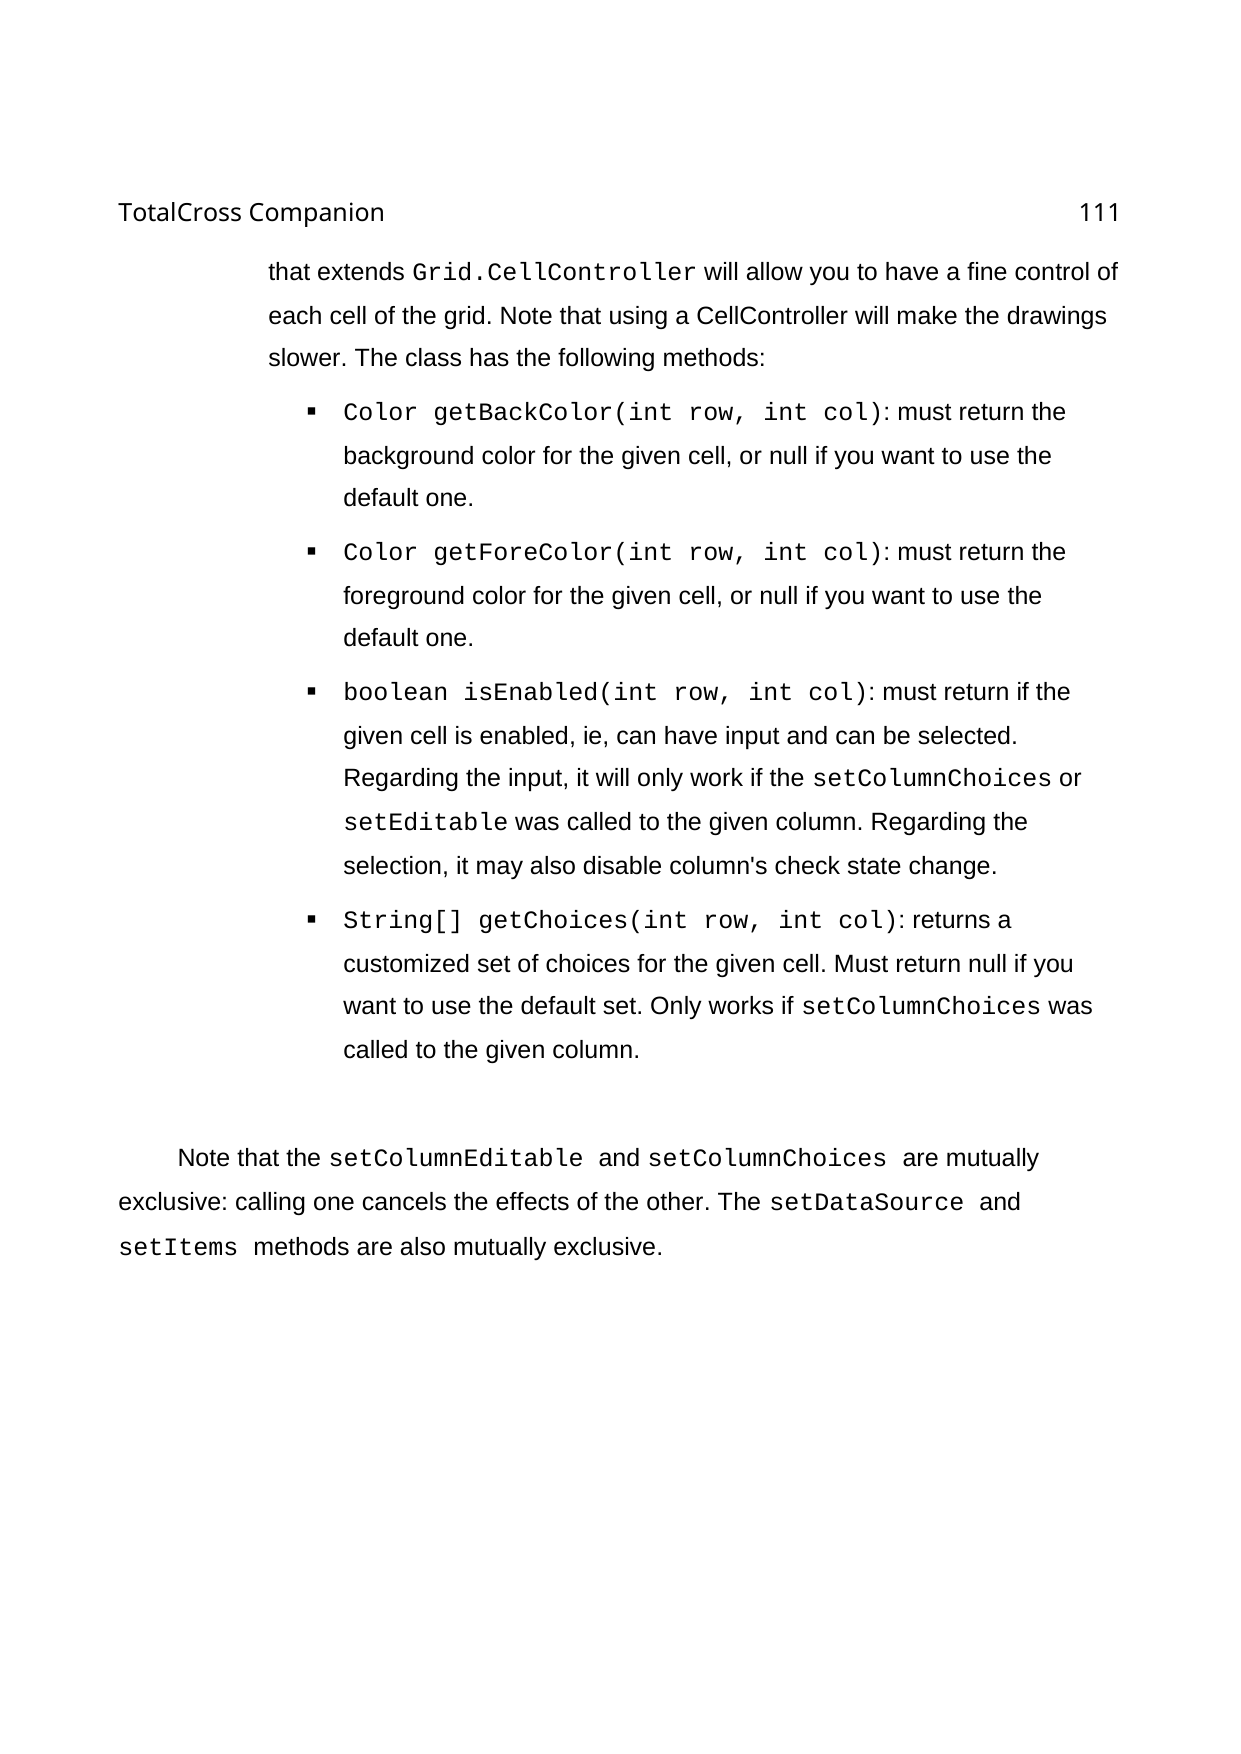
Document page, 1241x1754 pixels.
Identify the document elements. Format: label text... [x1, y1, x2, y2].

text Note that the setColumnEditable and setColumnChoices are mutually exclusive: calling one cancels the effects of the other. The setDataSource and setItems methods are also mutually exclusive. [118, 1144, 1122, 1262]
list boolean isEnabled(int row, int col): must return if the given cell is enabled, ie, can have input and can be selected. Regarding the input, it will only work if the setColumnChoices or setEditable was called to the given column. Regarding the selection, it may also disable column's check state change. [306, 678, 1122, 880]
list Color getBackColor(int row, int col): must return the background color for the given cell, or null if you want to use the default one. [306, 398, 1122, 512]
list Color getForeColor(int row, int col): must return the foreground color for the given cell, or null if you want to use the default one. [306, 538, 1122, 652]
list String[] getChoices(int row, int col): returns a customized set of choices for the given cell. Must return null if you want to use the default set. Only works if setColumnChoices was called to the given column. [306, 906, 1122, 1064]
list that extends Grid.CellController will allow you to have a fine control of each cell of the grid. Note that using a CellController will make the drawings slower. The class has the following methods: [231, 258, 1122, 372]
